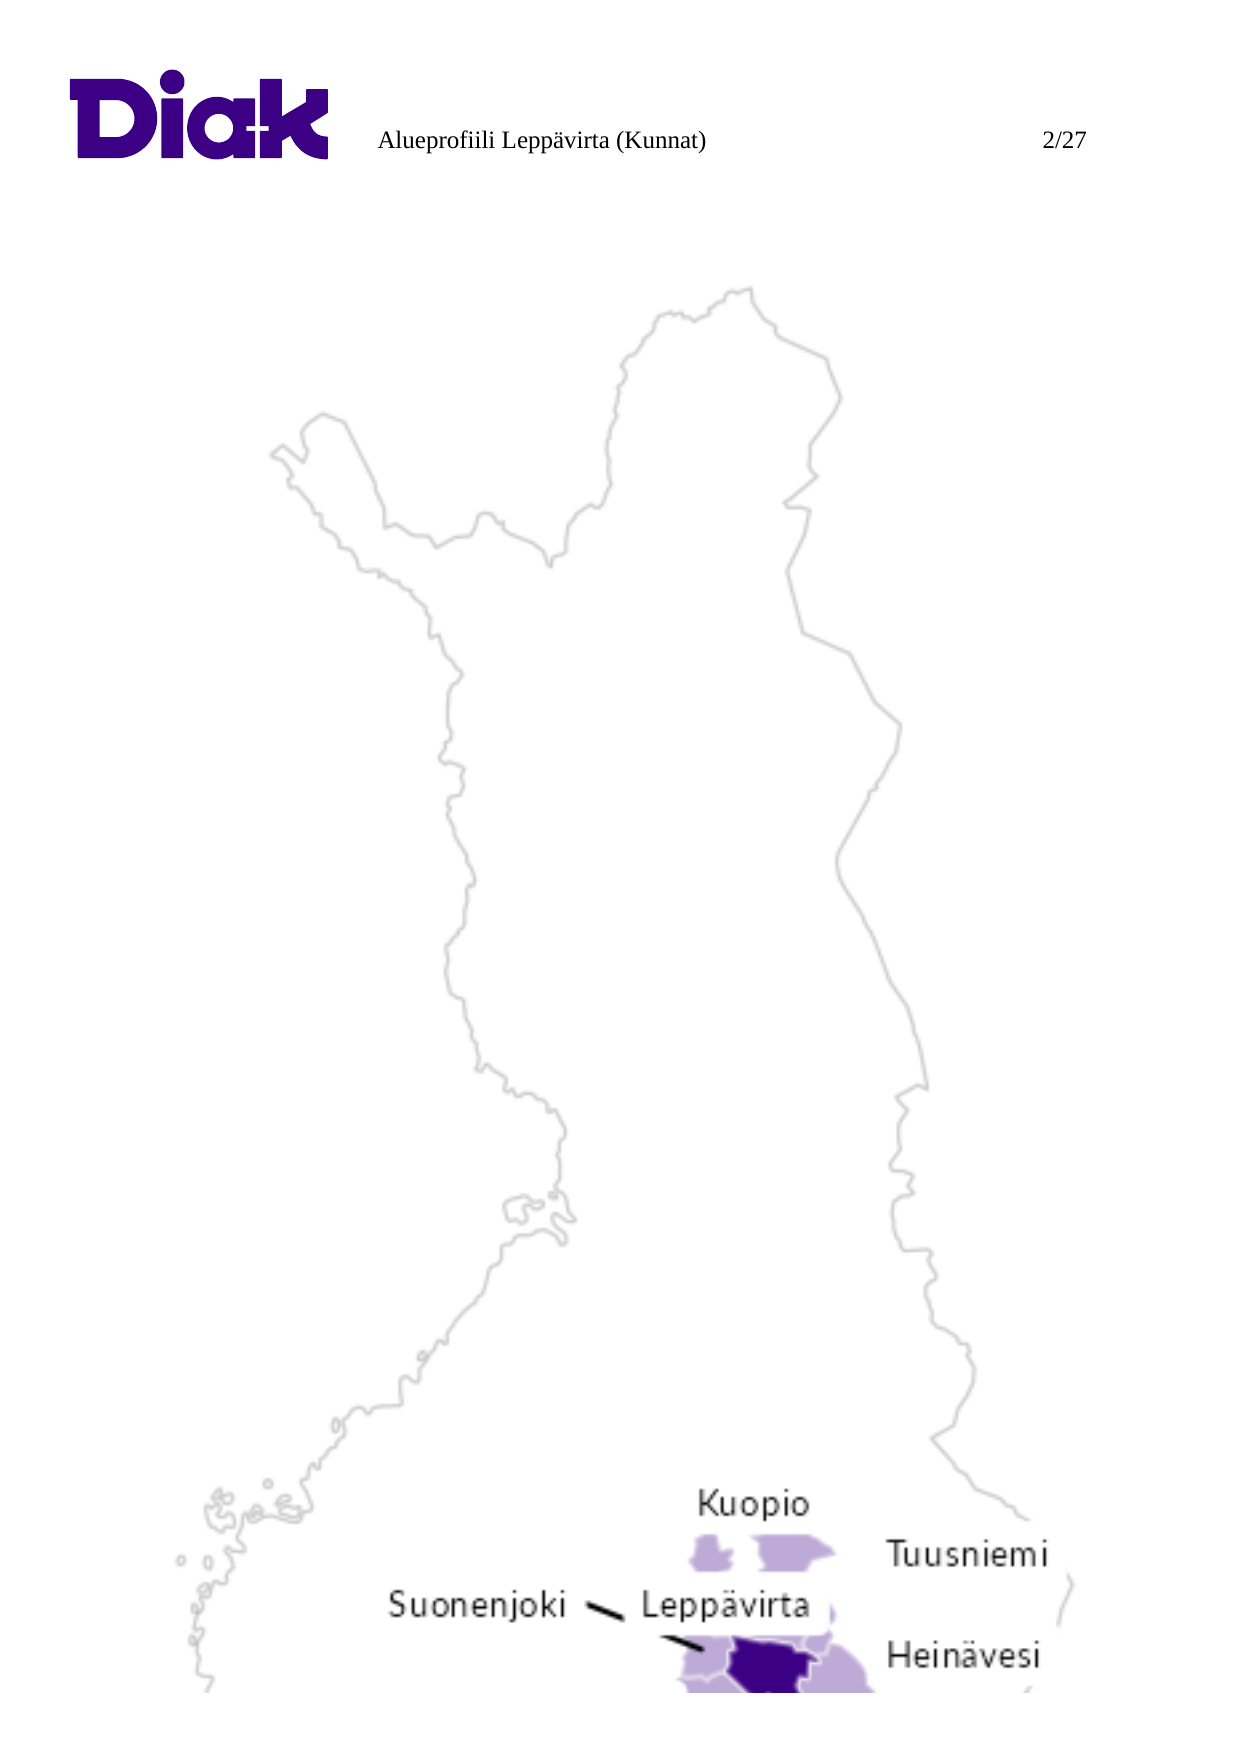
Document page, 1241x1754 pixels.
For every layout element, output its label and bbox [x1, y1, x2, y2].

picture [61, 196, 1179, 1693]
